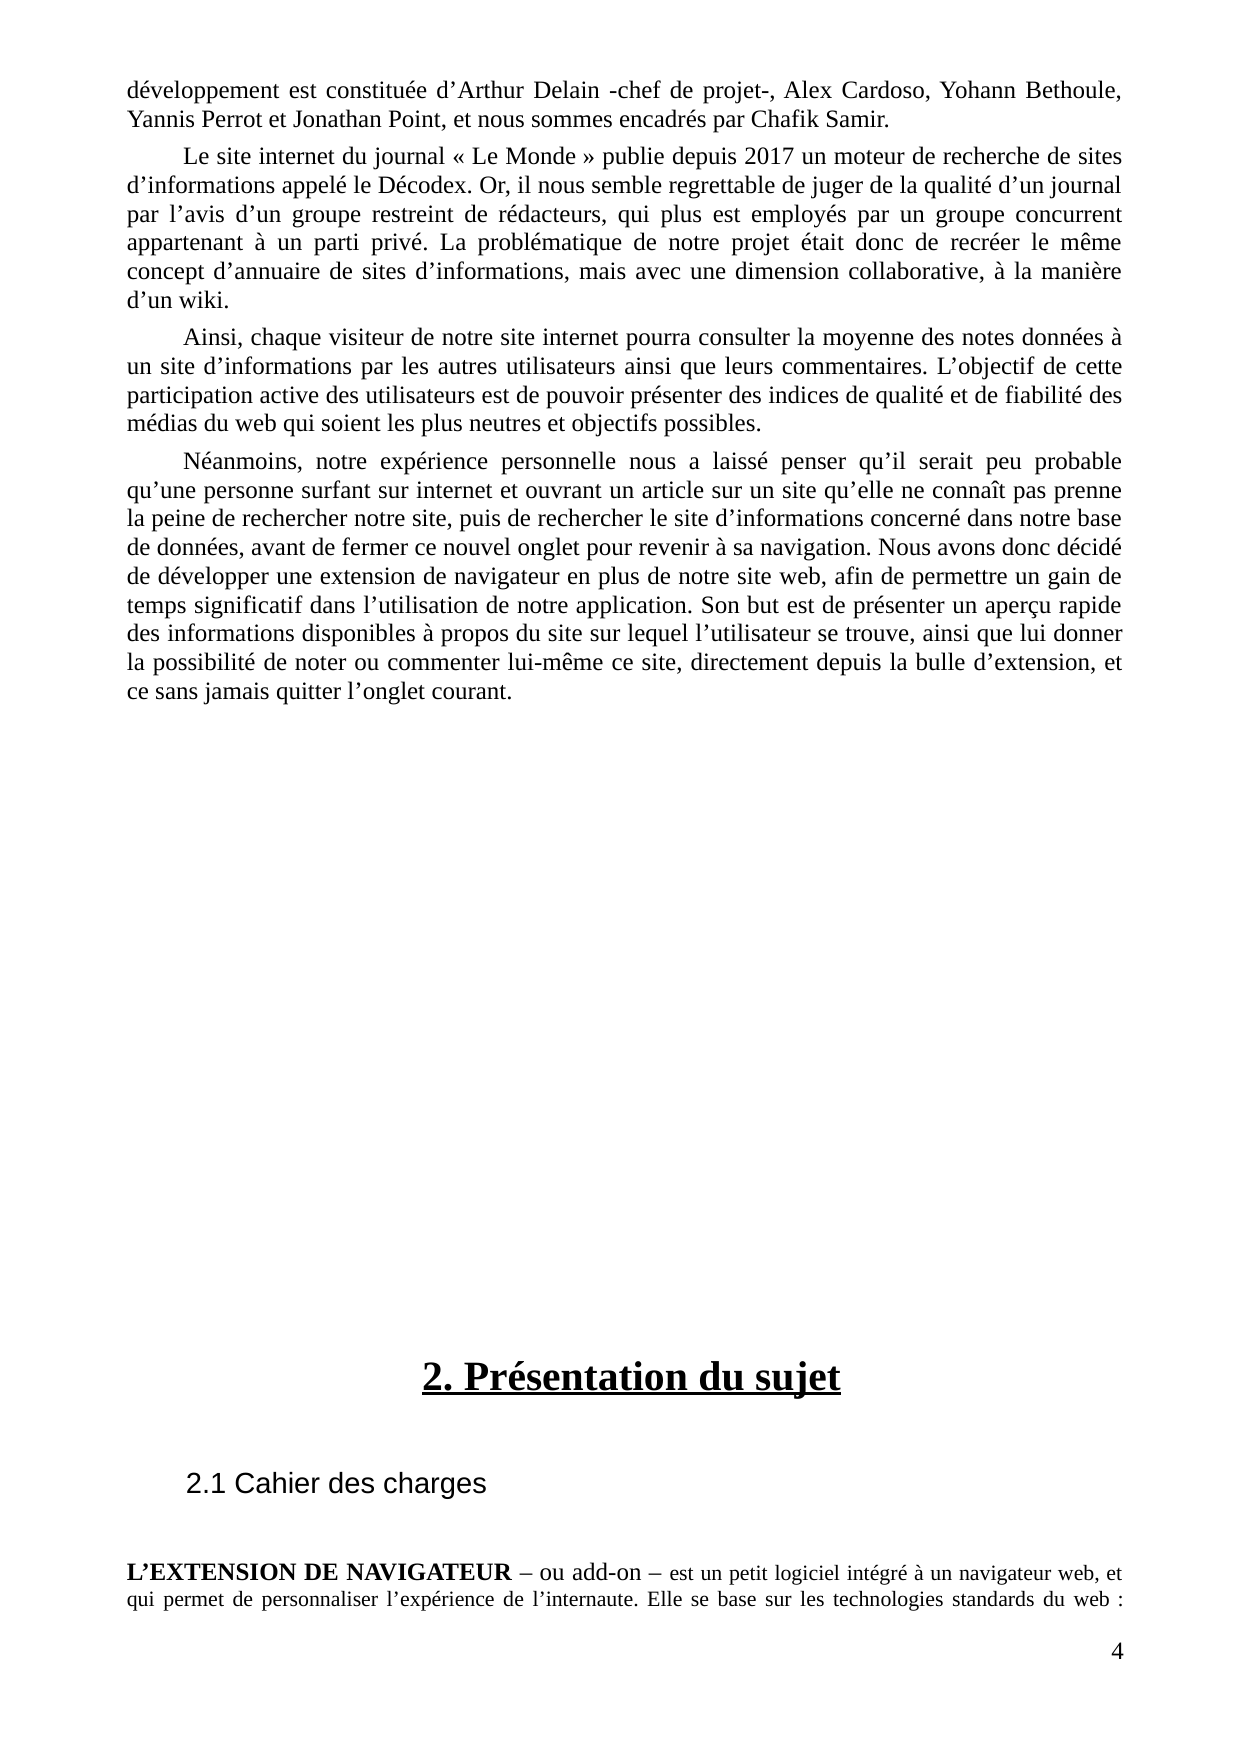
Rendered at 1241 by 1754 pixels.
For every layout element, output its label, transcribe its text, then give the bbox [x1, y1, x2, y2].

text Ainsi, chaque visiteur de notre site internet pourra consulter la moyenne des notes données à un site d’informations par les autres utilisateurs ainsi que leurs commentaires. L’objectif de cette participation active des utilisateurs est de pouvoir présenter des indices de qualité et de fiabilité des médias du web qui soient les plus neutres et objectifs possibles. [127, 322, 1123, 437]
subtitle 2. Présentation du sujet [422, 1351, 1123, 1399]
text Néanmoins, notre expérience personnelle nous a laissé penser qu’il serait peu probable qu’une personne surfant sur internet et ouvrant un article sur un site qu’elle ne connaît pas prenne la peine de rechercher notre site, puis de rechercher le site d’informations concerné dans notre base de données, avant de fermer ce nouvel onglet pour revenir à sa navigation. Nous avons donc décidé de développer une extension de navigateur en plus de notre site web, afin de permettre un gain de temps significatif dans l’utilisation de notre application. Son but est de présenter un aperçu rapide des informations disponibles à propos du site sur lequel l’utilisateur se trouve, ainsi que lui donner la possibilité de noter ou commenter lui-même ce site, directement depuis la bulle d’extension, et ce sans jamais quitter l’onglet courant. [127, 446, 1123, 705]
subtitle 2.1 Cahier des charges [186, 1466, 1123, 1499]
text développement est constituée d’Arthur Delain -chef de projet-, Alex Cardoso, Yohann Bethoule, Yannis Perrot et Jonathan Point, et nous sommes encadrés par Chafik Samir. [127, 75, 1123, 132]
text L’EXTENSION DE NAVIGATEUR – ou add-on – est un petit logiciel intégré à un navigateur web, et qui permet de personnaliser l’expérience de l’internaute. Elle se base sur les technologies standards du web : [127, 1557, 1123, 1611]
text Le site internet du journal « Le Monde » publie depuis 2017 un moteur de recherche de sites d’informations appelé le Décodex. Or, il nous semble regrettable de juger de la qualité d’un journal par l’avis d’un groupe restreint de rédacteurs, qui plus est employés par un groupe concurrent appartenant à un parti privé. La problématique de notre projet était donc de recréer le même concept d’annuaire de sites d’informations, mais avec une dimension collaborative, à la manière d’un wiki. [127, 141, 1123, 314]
